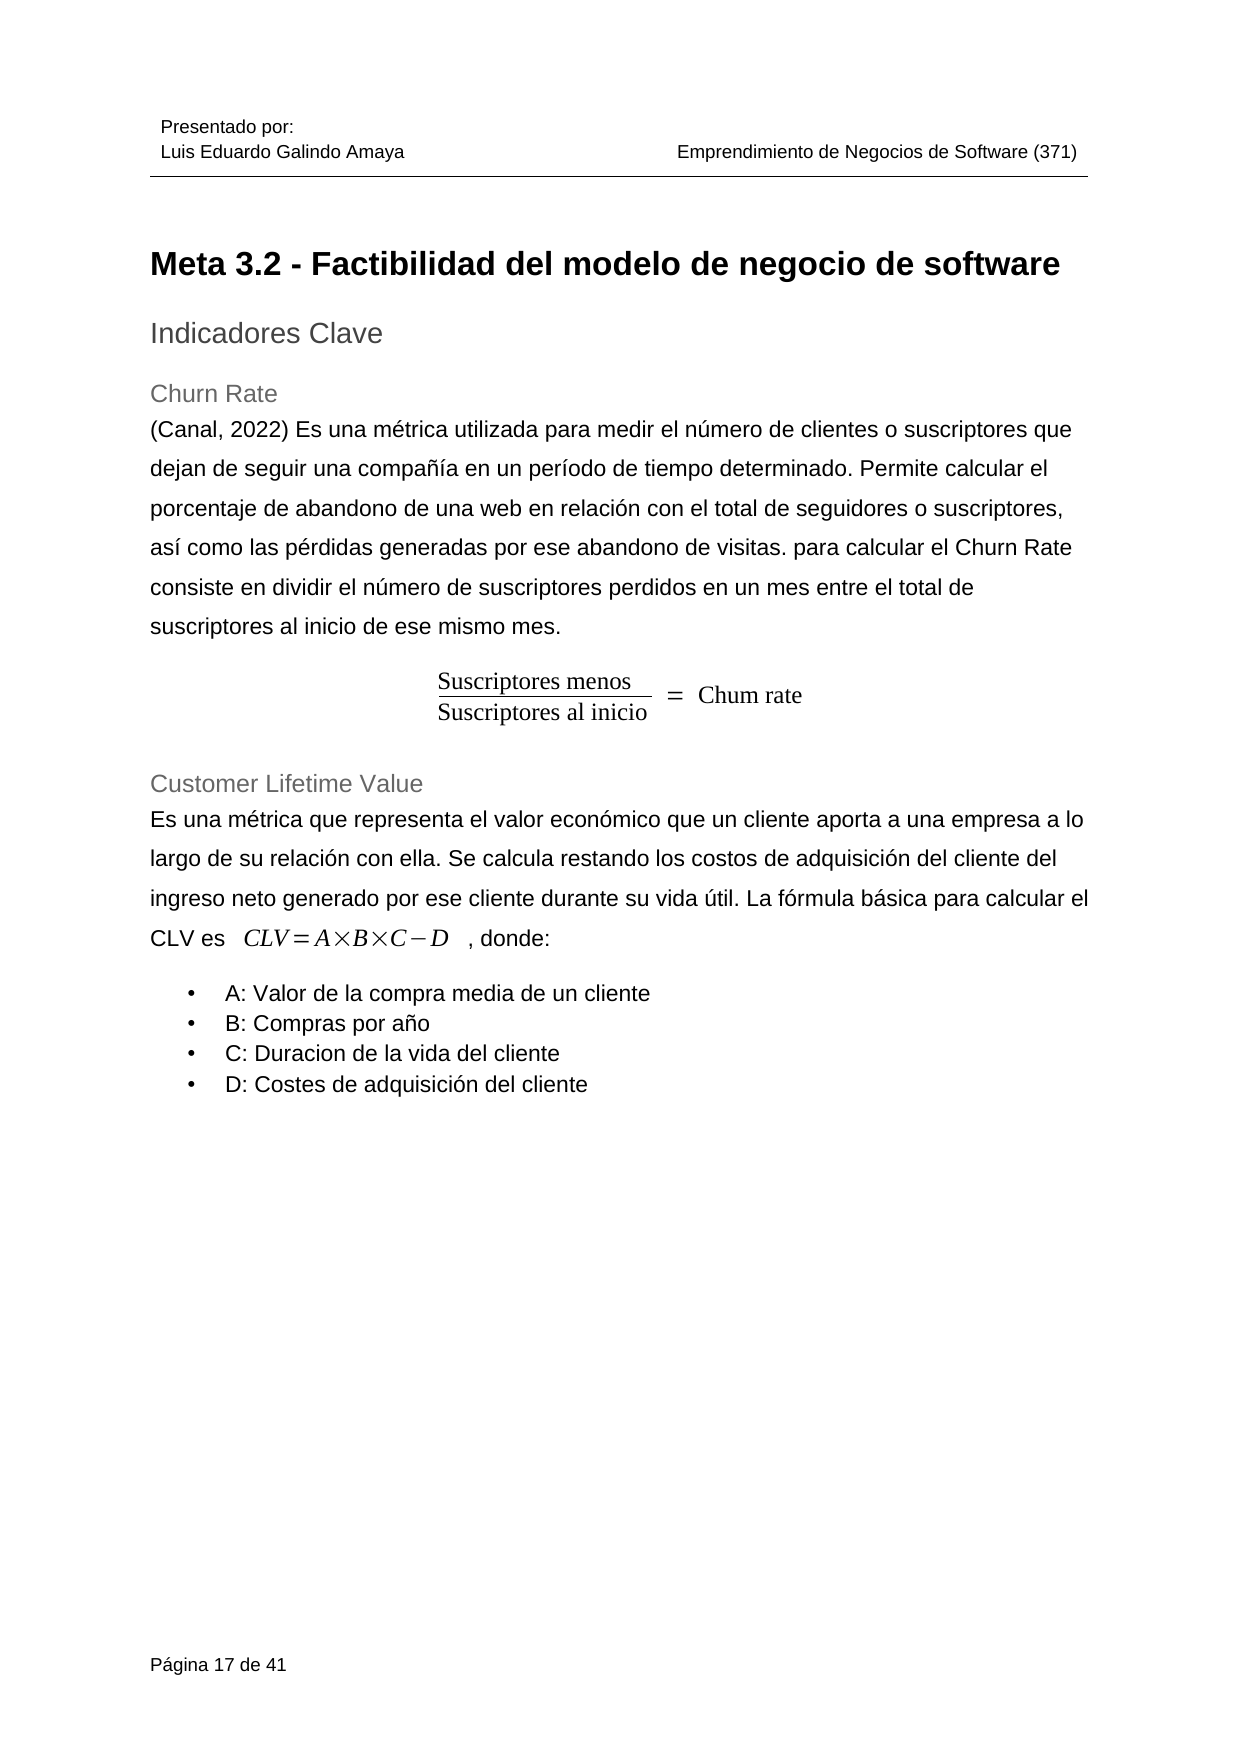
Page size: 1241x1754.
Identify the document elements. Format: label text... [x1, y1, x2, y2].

subtitle Churn Rate [150, 379, 1090, 408]
subtitle Indicadores Clave [150, 316, 1090, 350]
list D: Costes de adquisición del cliente [187, 1071, 1090, 1097]
list A: Valor de la compra media de un cliente [187, 980, 1090, 1006]
text Es una métrica que representa el valor económico que un cliente aporta a una empresa a lo largo de su relación con ella. Se calcula restando los costos de adquisición del cliente del ingreso neto generado por ese cliente durante su vida útil. La fórmula básica para calcular el CLV es, donde: [150, 806, 1090, 952]
list C: Duracion de la vida del cliente [187, 1040, 1090, 1067]
text (Canal, 2022) Es una métrica utilizada para medir el número de clientes o suscriptores que dejan de seguir una compañía en un período de tiempo determinado. Permite calcular el porcentaje de abandono de una web en relación con el total de seguidores o suscriptores, así como las pérdidas generadas por ese abandono de visitas. para calcular el Churn Rate consiste en dividir el número de suscriptores perdidos en un mes entre el total de suscriptores al inicio de ese mismo mes. [150, 416, 1090, 640]
subtitle Customer Lifetime Value [150, 769, 1090, 798]
subtitle Meta 3.2 - Factibilidad del modelo de negocio de software [150, 244, 1090, 283]
list B: Compras por año [187, 1010, 1090, 1036]
